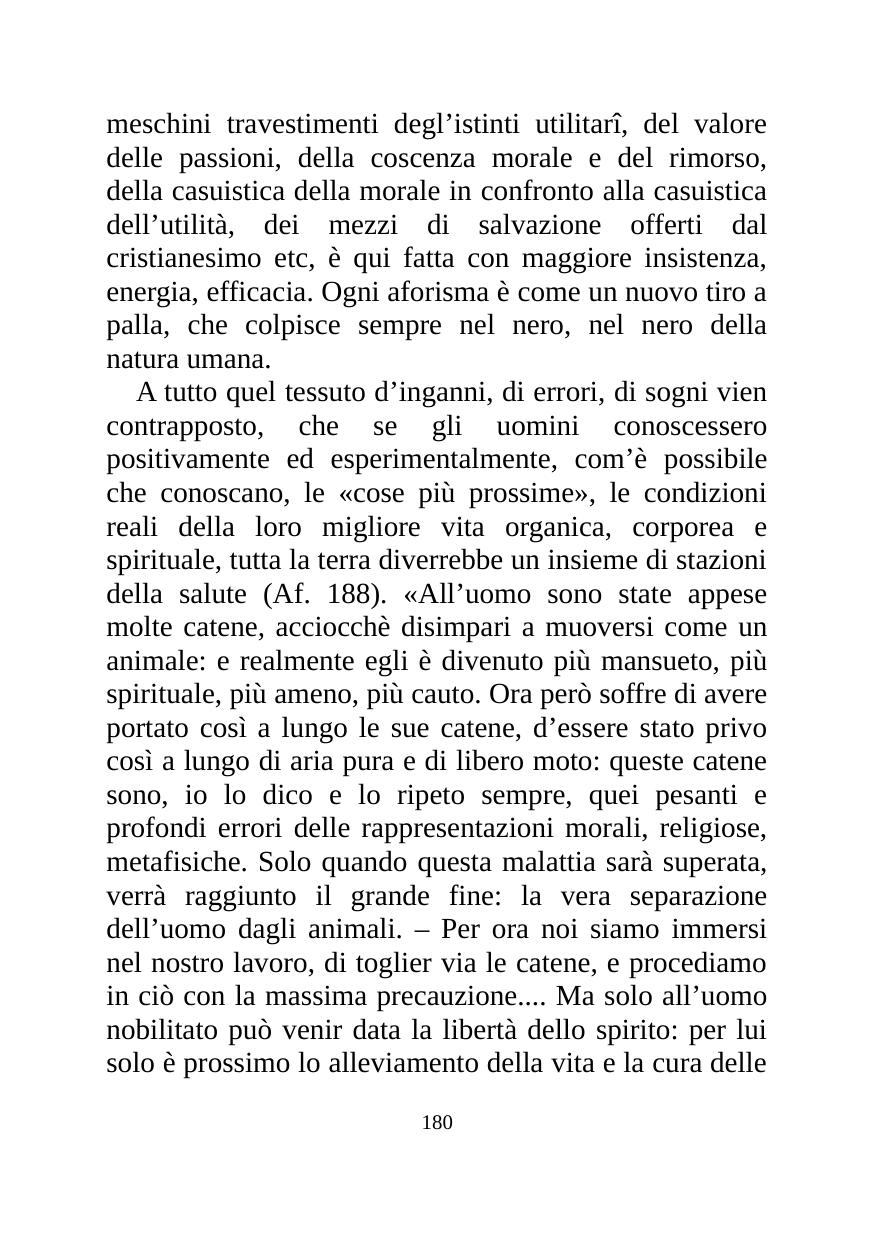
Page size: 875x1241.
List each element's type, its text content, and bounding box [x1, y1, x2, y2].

text meschini travestimenti degl’istinti utilitarî, del valore delle passioni, della coscenza morale e del rimorso, della casuistica della morale in confronto alla casuistica dell’utilità, dei mezzi di salvazione offerti dal cristianesimo etc, è qui fatta con maggiore insistenza, energia, efficacia. Ogni aforisma è come un nuovo tiro a palla, che colpisce sempre nel nero, nel nero della natura umana. [106, 106, 768, 374]
text A tutto quel tessuto d’inganni, di errori, di sogni vien contrapposto, che se gli uomini conoscessero positivamente ed esperimentalmente, com’è possibile che conoscano, le «cose più prossime», le condizioni reali della loro migliore vita organica, corporea e spirituale, tutta la terra diverrebbe un insieme di stazioni della salute (Af. 188). «All’uomo sono state appese molte catene, acciocchè disimpari a muoversi come un animale: e realmente egli è divenuto più mansueto, più spirituale, più ameno, più cauto. Ora però soffre di avere portato così a lungo le sue catene, d’essere stato privo così a lungo di aria pura e di libero moto: queste catene sono, io lo dico e lo ripeto sempre, quei pesanti e profondi errori delle rappresentazioni morali, religiose, metafisiche. Solo quando questa malattia sarà superata, verrà raggiunto il grande fine: la vera separazione dell’uomo dagli animali. – Per ora noi siamo immersi nel nostro lavoro, di toglier via le catene, e procediamo in ciò con la massima precauzione.... Ma solo all’uomo nobilitato può venir data la libertà dello spirito: per lui solo è prossimo lo alleviamento della vita e la cura delle [106, 374, 768, 1079]
